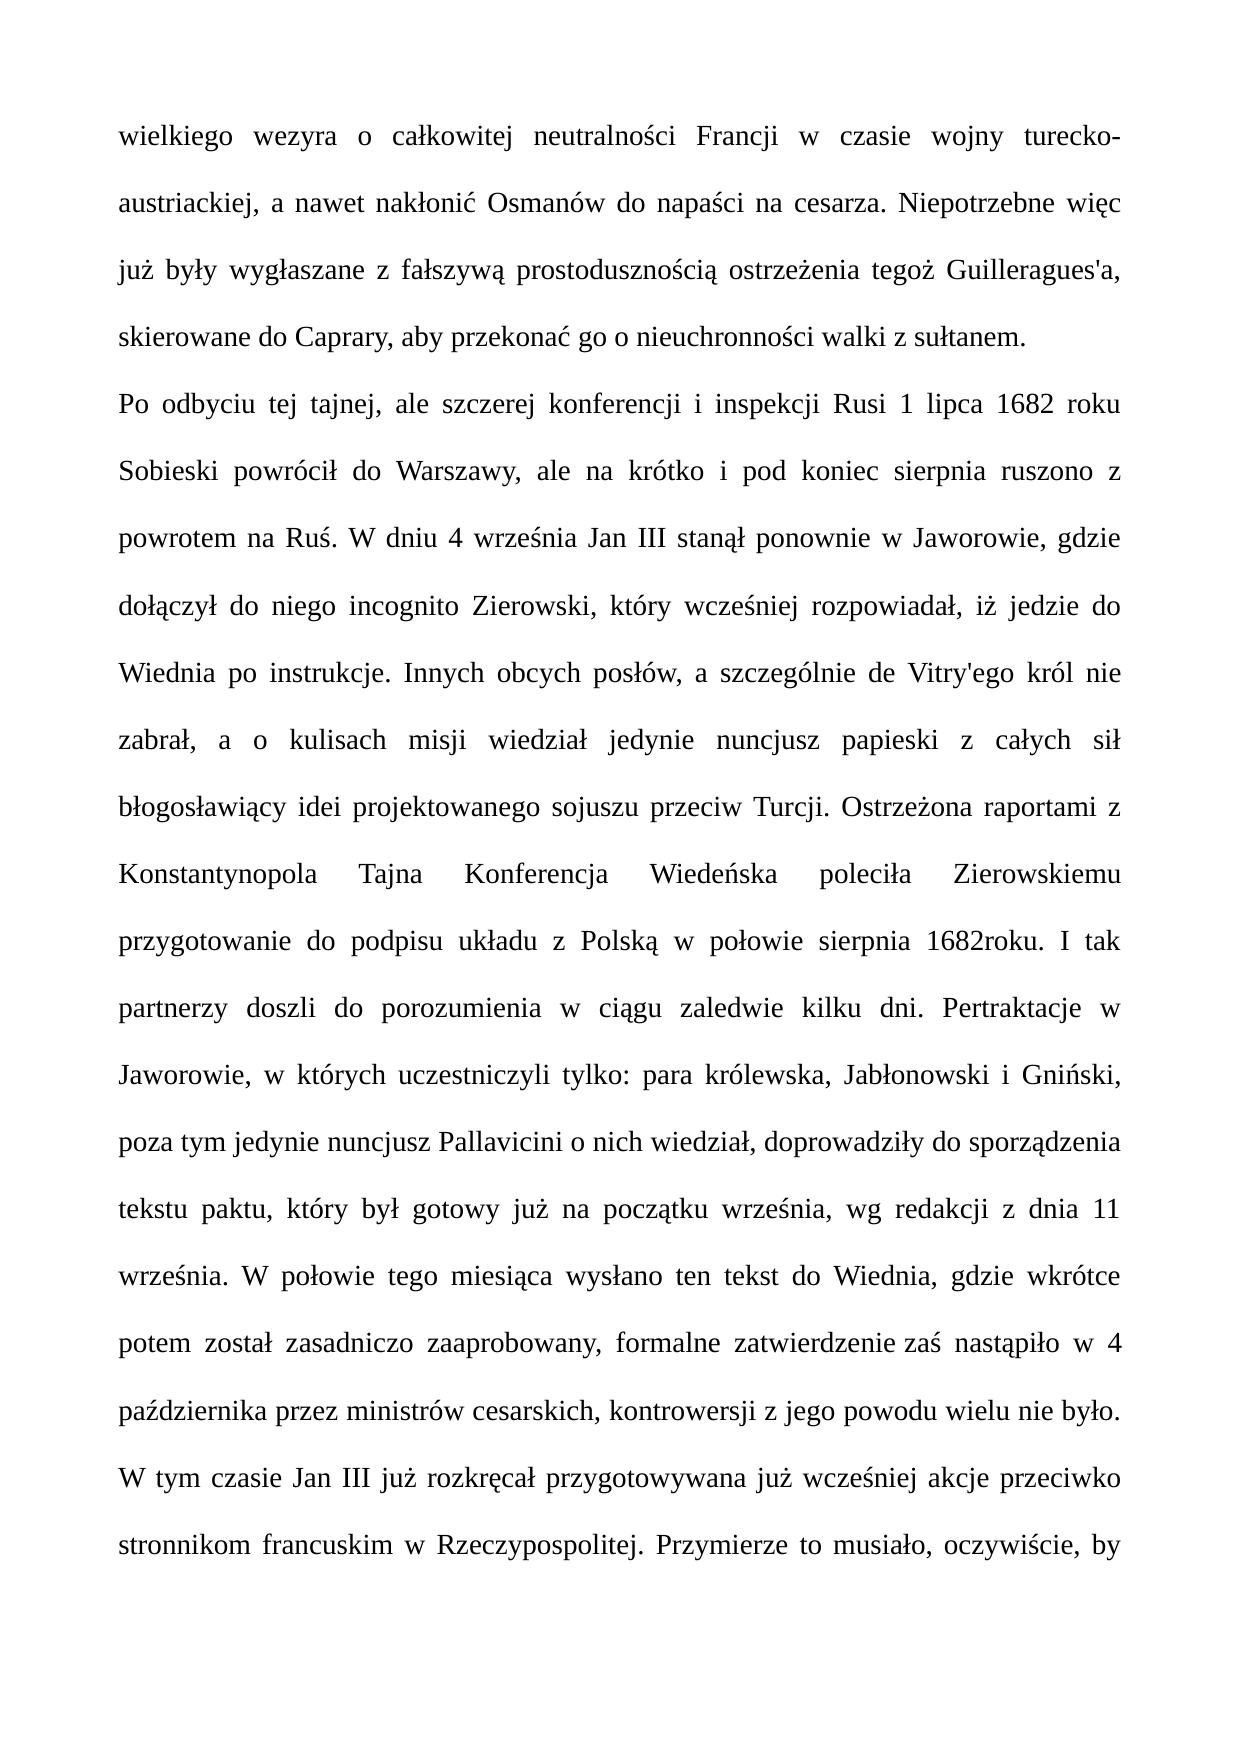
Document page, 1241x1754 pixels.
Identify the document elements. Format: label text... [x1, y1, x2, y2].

text Po odbyciu tej tajnej, ale szczerej konferencji i inspekcji Rusi 1 lipca 1682 roku Sobieski powrócił do Warszawy, ale na krótko i pod koniec sierpnia ruszono z powrotem na Ruś. W dniu 4 września Jan III stanął ponownie w Jaworowie, gdzie dołączył do niego incognito Zierowski, który wcześniej rozpowiadał, iż jedzie do Wiednia po instrukcje. Innych obcych posłów, a szczególnie de Vitry'ego król nie zabrał, a o kulisach misji wiedział jedynie nuncjusz papieski z całych sił błogosławiący idei projektowanego sojuszu przeciw Turcji. Ostrzeżona raportami z Konstantynopola Tajna Konferencja Wiedeńska poleciła Zierowskiemu przygotowanie do podpisu układu z Polską w połowie sierpnia 1682roku. I tak partnerzy doszli do porozumienia w ciągu zaledwie kilku dni. Pertraktacje w Jaworowie, w których uczestniczyli tylko: para królewska, Jabłonowski i Gniński, poza tym jedynie nuncjusz Pallavicini o nich wiedział, doprowadziły do sporządzenia tekstu paktu, który był gotowy już na początku września, wg redakcji z dnia 11 września. W połowie tego miesiąca wysłano ten tekst do Wiednia, gdzie wkrótce potem został zasadniczo zaaprobowany, formalne zatwierdzenie zaś nastąpiło w 4 października przez ministrów cesarskich, kontrowersji z jego powodu wielu nie było. W tym czasie Jan III już rozkręcał przygotowywana już wcześniej akcje przeciwko stronnikom francuskim w Rzeczypospolitej. Przymierze to musiało, oczywiście, by [118, 386, 1122, 1560]
text wielkiego wezyra o całkowitej neutralności Francji w czasie wojny turecko-austriackiej, a nawet nakłonić Osmanów do napaści na cesarza. Niepotrzebne więc już były wygłaszane z fałszywą prostodusznością ostrzeżenia tegoż Guilleragues'a, skierowane do Caprary, aby przekonać go o nieuchronności walki z sułtanem. [118, 118, 1122, 353]
